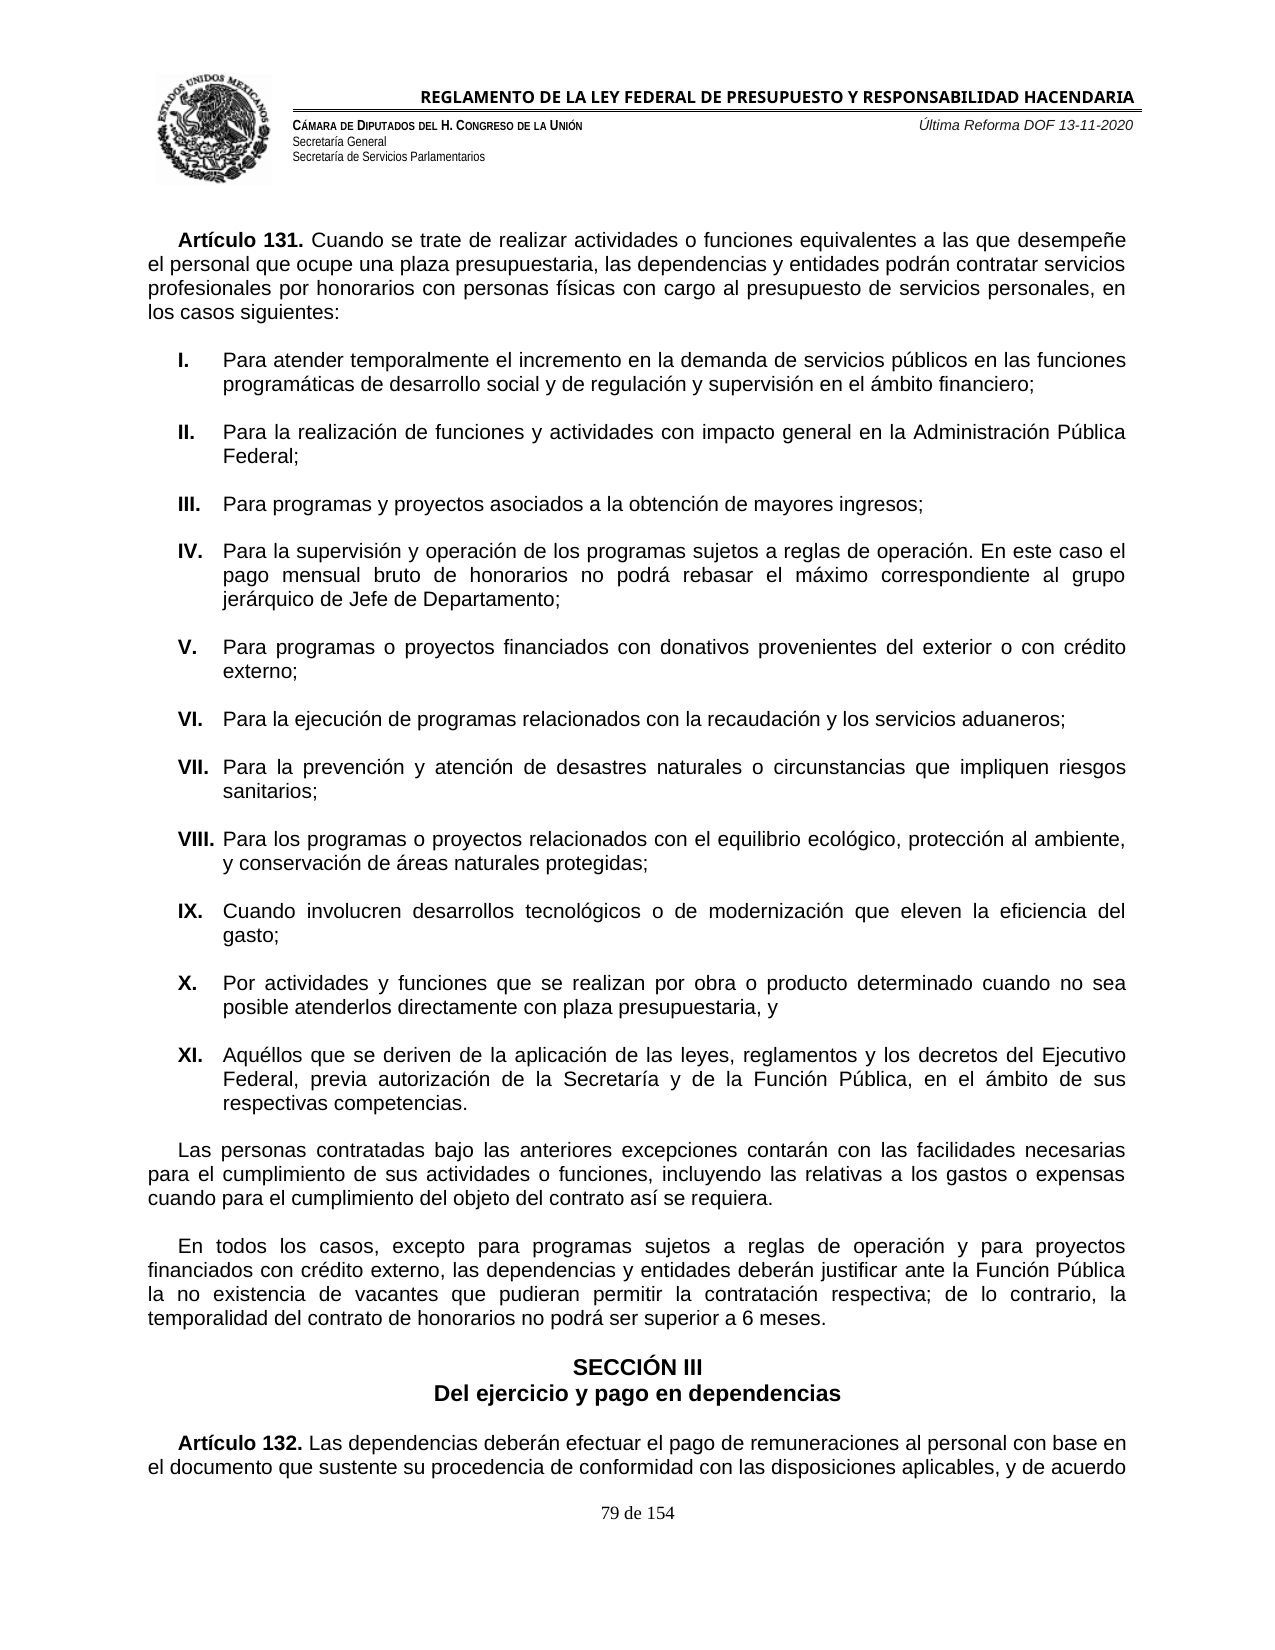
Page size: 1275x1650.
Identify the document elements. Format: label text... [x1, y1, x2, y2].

text XI. Aquéllos que se deriven de la aplicación de las leyes, reglamentos y los decretos del Ejecutivo Federal, previa autorización de la Secretaría y de la Función Pública, en el ámbito de sus respectivas competencias. [178, 1042, 1127, 1114]
text VIII. Para los programas o proyectos relacionados con el equilibrio ecológico, protección al ambiente, y conservación de áreas naturales protegidas; [178, 827, 1127, 875]
text II. Para la realización de funciones y actividades con impacto general en la Administración Pública Federal; [178, 419, 1127, 467]
text V. Para programas o proyectos financiados con donativos provenientes del exterior o con crédito externo; [178, 635, 1127, 683]
text X. Por actividades y funciones que se realizan por obra o producto determinado cuando no sea posible atenderlos directamente con plaza presupuestaria, y [178, 971, 1127, 1018]
text Artículo 132. Las dependencias deberán efectuar el pago de remuneraciones al personal con base en el documento que sustente su procedencia de conformidad con las disposiciones aplicables, y de acuerdo [148, 1431, 1127, 1478]
text Artículo 131. Cuando se trate de realizar actividades o funciones equivalentes a las que desempeñe el personal que ocupe una plaza presupuestaria, las dependencias y entidades podrán contratar servicios profesionales por honorarios con personas físicas con cargo al presupuesto de servicios personales, en los casos siguientes: [148, 228, 1127, 324]
text En todos los casos, excepto para programas sujetos a reglas de operación y para proyectos financiados con crédito externo, las dependencias y entidades deberán justificar ante la Función Pública la no existencia de vacantes que pudieran permitir la contratación respectiva; de lo contrario, la temporalidad del contrato de honorarios no podrá ser superior a 6 meses. [148, 1234, 1127, 1330]
text IX. Cuando involucren desarrollos tecnológicos o de modernización que eleven la eficiencia del gasto; [178, 899, 1127, 947]
text I. Para atender temporalmente el incremento en la demanda de servicios públicos en las funciones programáticas de desarrollo social y de regulación y supervisión en el ámbito financiero; [178, 348, 1127, 396]
text Las personas contratadas bajo las anteriores excepciones contarán con las facilidades necesarias para el cumplimiento de sus actividades o funciones, incluyendo las relativas a los gastos o expensas cuando para el cumplimiento del objeto del contrato así se requiera. [148, 1138, 1127, 1210]
text VII. Para la prevención y atención de desastres naturales o circunstancias que impliquen riesgos sanitarios; [178, 755, 1127, 803]
text SECCIÓN III [148, 1354, 1127, 1380]
text III. Para programas y proyectos asociados a la obtención de mayores ingresos; [178, 491, 1127, 515]
text VI. Para la ejecución de programas relacionados con la recaudación y los servicios aduaneros; [178, 707, 1127, 731]
text Del ejercicio y pago en dependencias [148, 1380, 1127, 1407]
text IV. Para la supervisión y operación de los programas sujetos a reglas de operación. En este caso el pago mensual bruto de honorarios no podrá rebasar el máximo correspondiente al grupo jerárquico de Jefe de Departamento; [178, 539, 1127, 611]
